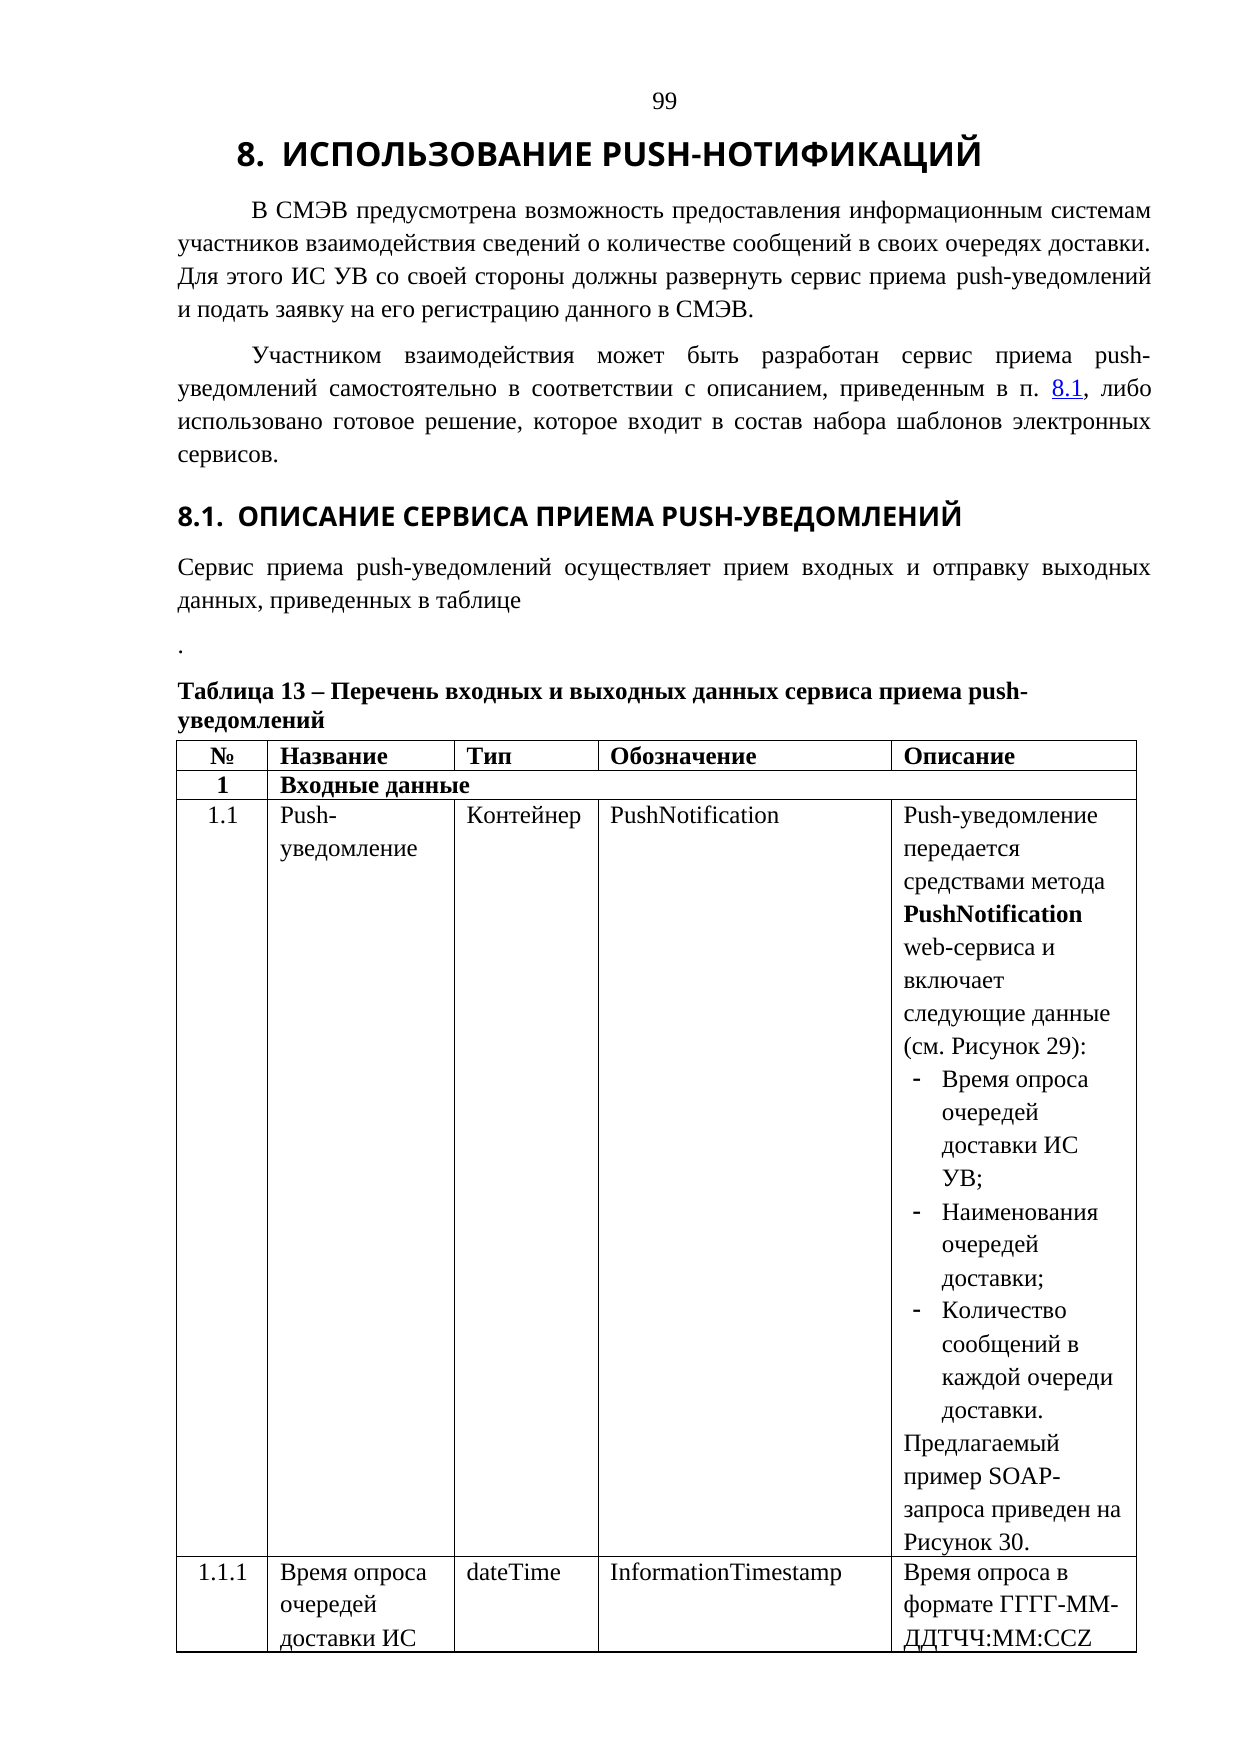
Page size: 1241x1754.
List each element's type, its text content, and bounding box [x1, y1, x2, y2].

table_header Обозначение [599, 741, 891, 769]
text Таблица 13 – Перечень входных и выходных данных сервиса приема push-уведомлений [177, 676, 1152, 733]
table_header № [177, 741, 267, 769]
table_header Описание [892, 741, 1136, 769]
table_cell InformationTimestamp [599, 1557, 891, 1651]
text В СМЭВ предусмотрена возможность предоставления информационным системам участников взаимодействия сведений о количестве сообщений в своих очередях доставки. Для этого ИС УВ со своей стороны должны развернуть сервис приема push-уведомлений и подать заявку на его регистрацию данного в СМЭВ. [177, 195, 1152, 323]
table_header Тип [455, 741, 598, 769]
text Участником взаимодействия может быть разработан сервис приема push-уведомлений самостоятельно в соответствии с описанием, приведенным в п. 8.1, либо использовано готовое решение, которое входит в состав набора шаблонов электронных сервисов. [177, 340, 1152, 468]
text . [177, 630, 1152, 659]
table_cell dateTime [455, 1557, 598, 1651]
text Сервис приема push-уведомлений осуществляет прием входных и отправку выходных данных, приведенных в таблице [177, 552, 1152, 614]
table_cell 1 [177, 771, 267, 799]
table_cell Контейнер [455, 800, 598, 1556]
table_cell PushNotification [599, 800, 891, 1556]
table_cell Время опроса очередей доставки ИС [268, 1557, 454, 1651]
table_cell Push-уведомление [268, 800, 454, 1556]
table_cell Время опроса в формате ГГГГ-ММ-ДДTЧЧ:ММ:ССZ [892, 1557, 1136, 1651]
table_cell 1.1.1 [177, 1557, 267, 1651]
table_header Название [268, 741, 454, 769]
table_cell 1.1 [177, 800, 267, 1556]
table_cell Входные данные [268, 771, 1136, 799]
table_cell Push-уведомление передается средствами метода PushNotification web-сервиса и включает следующие данные (см. Рисунок 29): Время опроса очередей доставки ИС УВ; Наименования очередей доставки; Количество сообщений в каждой очереди доставки. Предлагаемый пример SOAP-запроса приведен на Рисунок 30. [892, 800, 1136, 1556]
subtitle Описание сервиса приема push-уведомлений [177, 497, 1152, 534]
subtitle Использование push-нотификаций [236, 131, 1152, 176]
